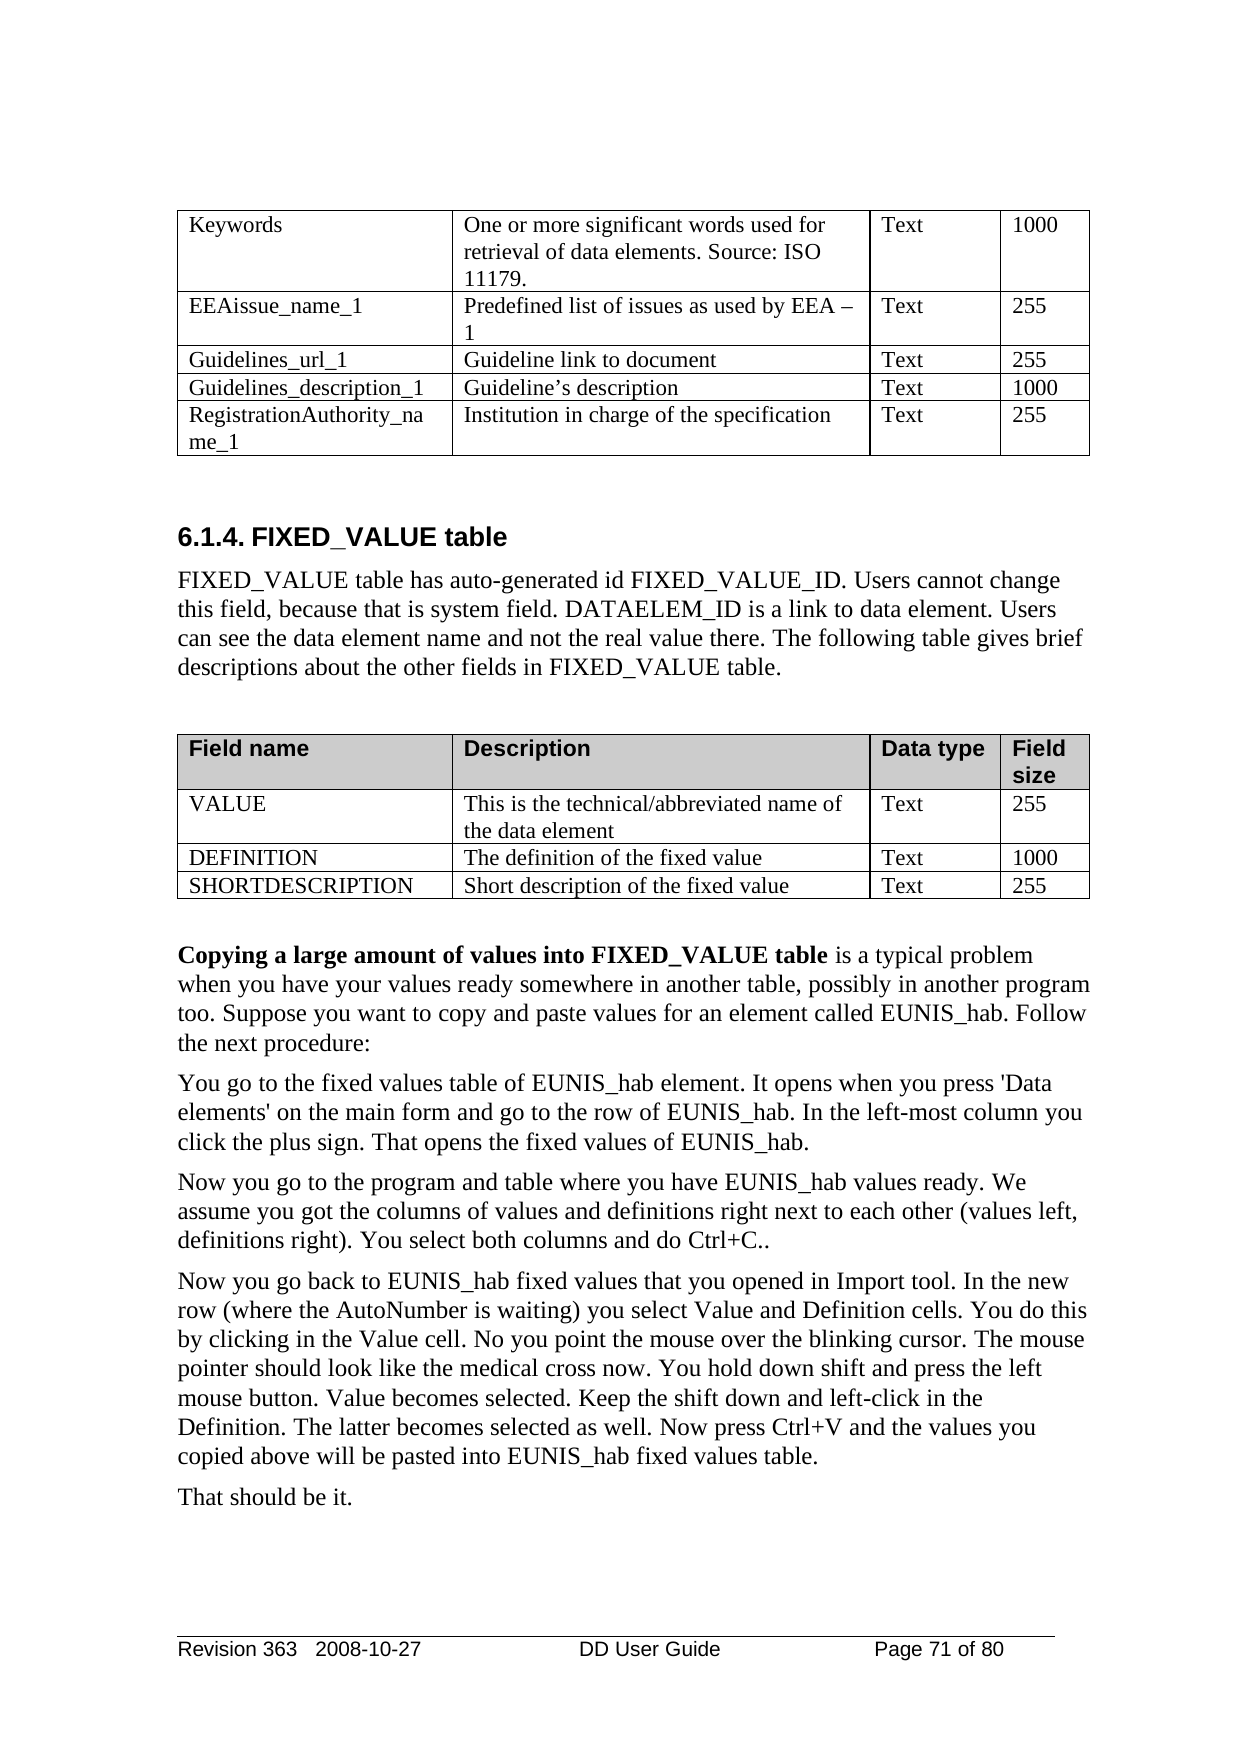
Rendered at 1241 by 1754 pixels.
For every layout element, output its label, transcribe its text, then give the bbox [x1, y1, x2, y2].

table_header Field size [1001, 735, 1089, 789]
table_cell 255 [1001, 401, 1089, 454]
table_cell 255 [1001, 790, 1089, 843]
table_header Description [453, 735, 869, 789]
table_cell DEFINITION [178, 844, 452, 871]
table_cell SHORTDESCRIPTION [178, 872, 452, 898]
table_cell Text [871, 401, 1000, 454]
table_header Data type [871, 735, 1000, 789]
table_cell This is the technical/abbreviated name of the data element [453, 790, 869, 843]
text Copying a large amount of values into FIXED_VALUE table is a typical problem when you have your values ready somewhere in another table, possibly in another program too. Suppose you want to copy and paste values for an element called EUNIS_hab. Follow the next procedure: [177, 940, 1092, 1056]
table_header Field name [178, 735, 452, 789]
table_cell Institution in charge of the specification [453, 401, 869, 454]
text That should be it. [177, 1481, 1092, 1510]
table_cell Short description of the fixed value [453, 872, 869, 898]
table_cell 255 [1001, 346, 1089, 373]
table_cell Keywords [178, 211, 452, 291]
table_cell 1000 [1001, 844, 1089, 871]
table_cell 1000 [1001, 211, 1089, 291]
table_cell Guidelines_url_1 [178, 346, 452, 373]
table_cell One or more significant words used for retrieval of data elements. Source: ISO 11179. [453, 211, 869, 291]
table_cell Text [871, 872, 1000, 898]
table_cell Text [871, 211, 1000, 291]
text You go to the fixed values table of EUNIS_hab element. It opens when you press 'Data elements' on the main form and go to the row of EUNIS_hab. In the left-most column you click the plus sign. That opens the fixed values of EUNIS_hab. [177, 1068, 1092, 1155]
table_cell VALUE [178, 790, 452, 843]
table_cell Text [871, 790, 1000, 843]
subtitle FIXED_VALUE table [177, 521, 1092, 552]
table_cell Text [871, 374, 1000, 400]
table_cell The definition of the fixed value [453, 844, 869, 871]
text Now you go to the program and table where you have EUNIS_hab values ready. We assume you got the columns of values and definitions right next to each other (values left, definitions right). You select both columns and do Ctrl+C.. [177, 1167, 1092, 1254]
table_cell 255 [1001, 292, 1089, 345]
table_cell Guideline’s description [453, 374, 869, 400]
text Now you go back to EUNIS_hab fixed values that you opened in Import tool. In the new row (where the AutoNumber is waiting) you select Value and Definition cells. You do this by clicking in the Value cell. No you point the mouse over the blinking cursor. The mouse pointer should look like the medical cross now. You hold down shift and press the left mouse button. Value becomes selected. Keep the shift down and left-click in the Definition. The latter becomes selected as well. Now press Ctrl+V and the values you copied above will be pasted into EUNIS_hab fixed values table. [177, 1266, 1092, 1469]
table_cell 255 [1001, 872, 1089, 898]
table_cell Guideline link to document [453, 346, 869, 373]
table_cell 1000 [1001, 374, 1089, 400]
text FIXED_VALUE table has auto-generated id FIXED_VALUE_ID. Users cannot change this field, because that is system field. DATAELEM_ID is a link to data element. Users can see the data element name and not the real value there. The following table gives brief descriptions about the other fields in FIXED_VALUE table. [177, 565, 1092, 681]
table_cell EEAissue_name_1 [178, 292, 452, 345]
table_cell Text [871, 844, 1000, 871]
table_cell Text [871, 346, 1000, 373]
table_cell RegistrationAuthority_name_1 [178, 401, 452, 454]
table_cell Guidelines_description_1 [178, 374, 452, 400]
table_cell Predefined list of issues as used by EEA – 1 [453, 292, 869, 345]
table_cell Text [871, 292, 1000, 345]
